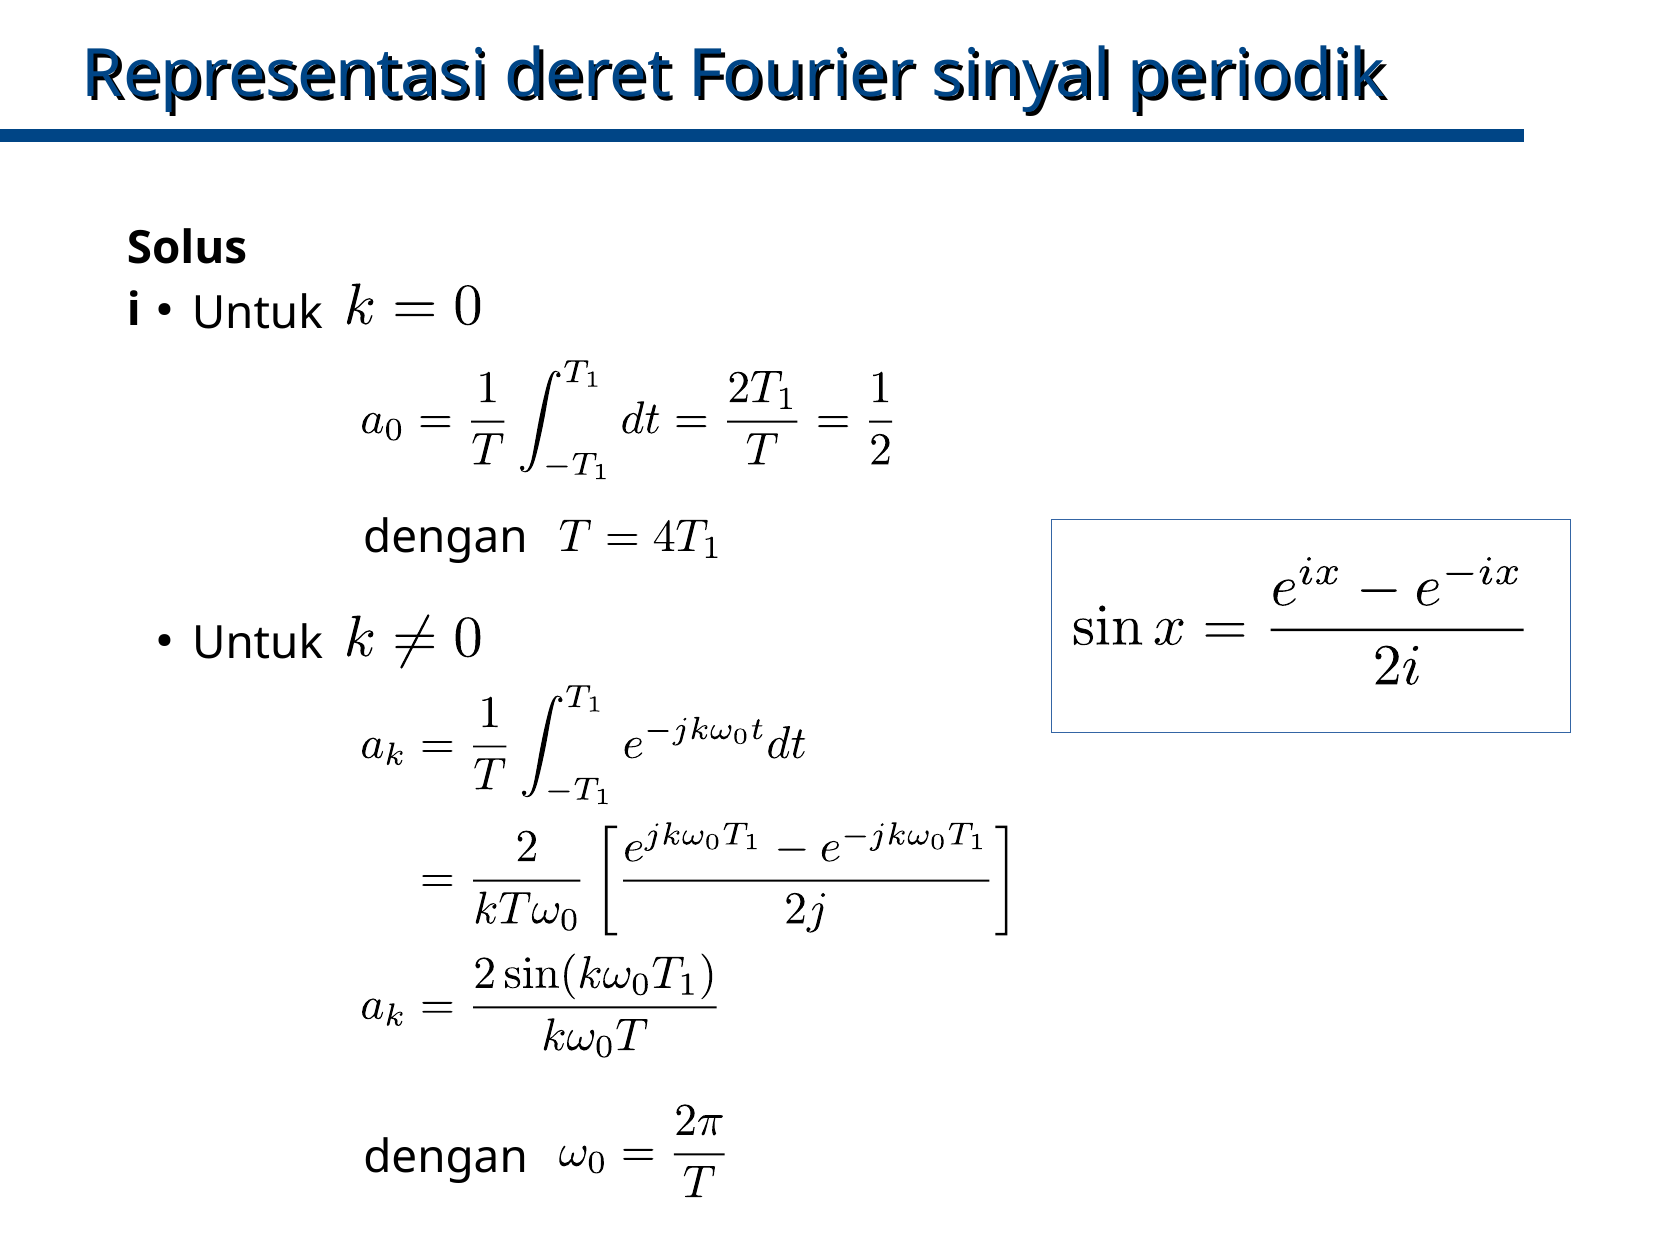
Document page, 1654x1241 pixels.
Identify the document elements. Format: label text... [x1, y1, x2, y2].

text_box [0, 129, 81, 142]
text_box [360, 685, 1019, 1058]
text_box [1071, 557, 1524, 686]
text_box dengan [342, 1110, 558, 1194]
text_box [343, 283, 483, 326]
text_box Representasi deret Fourier sinyal periodik [81, 0, 1547, 156]
text_box [360, 360, 893, 480]
text_box [343, 614, 483, 669]
text_box [563, 519, 721, 558]
text_box dengan [342, 490, 563, 574]
text_box Untuk [141, 602, 344, 674]
text_box [558, 1104, 725, 1198]
text_box Untuk [141, 271, 344, 343]
text_box Solusi [106, 200, 271, 286]
